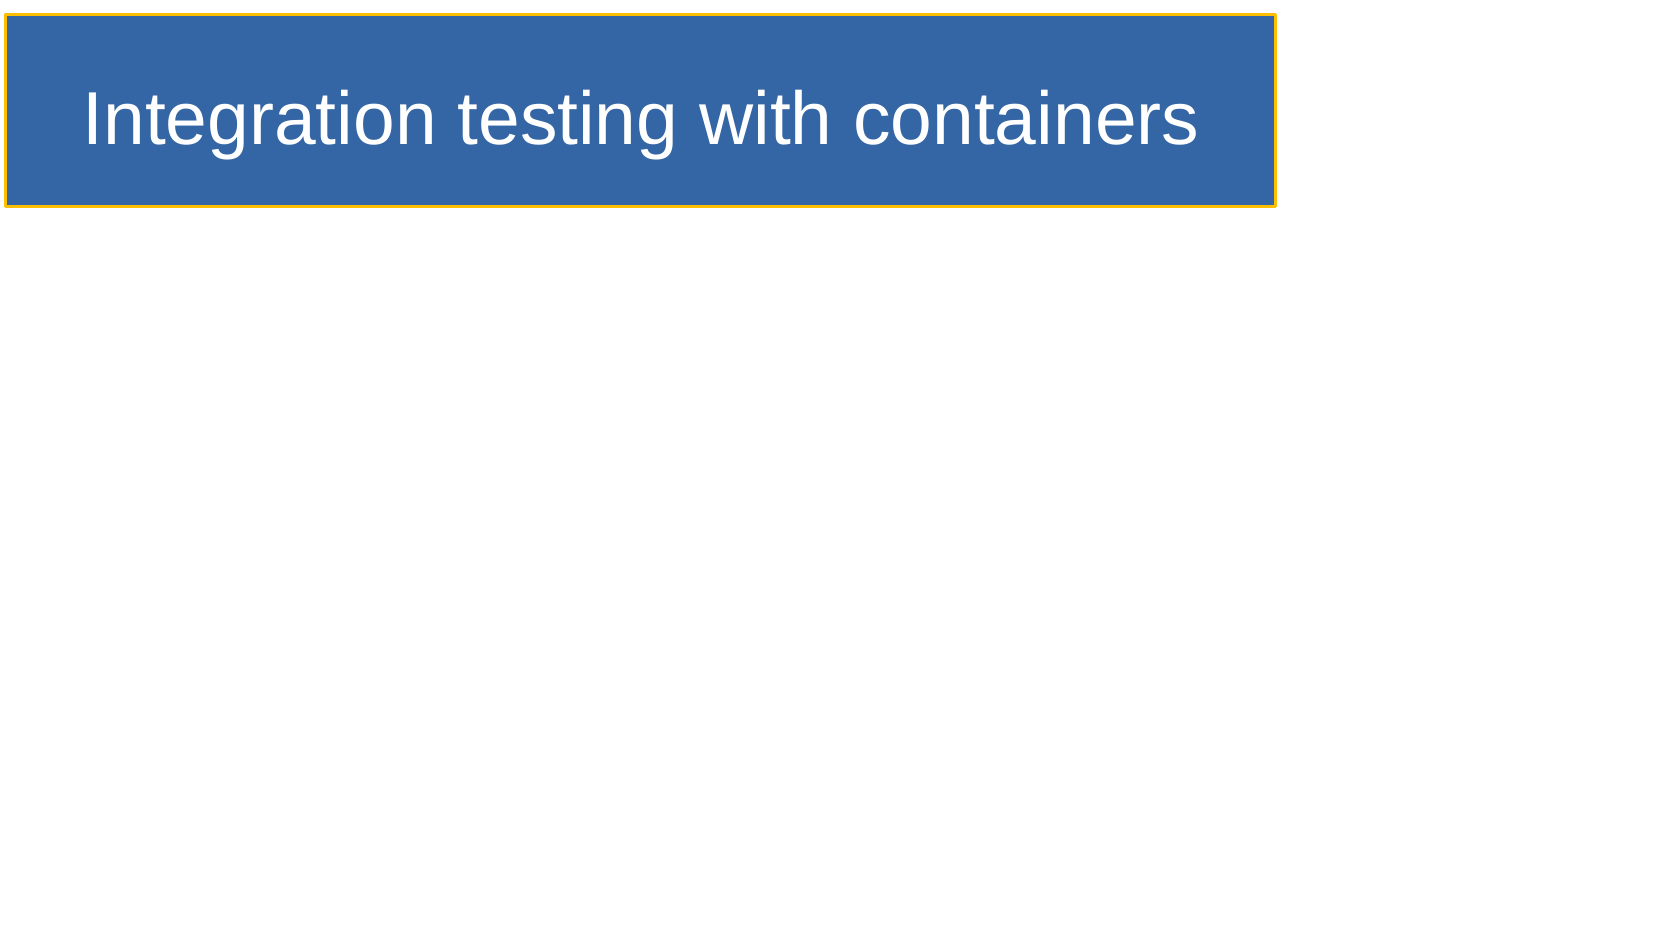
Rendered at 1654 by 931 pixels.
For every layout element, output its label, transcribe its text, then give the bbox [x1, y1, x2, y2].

title Integration testing with containers [82, 44, 1235, 192]
